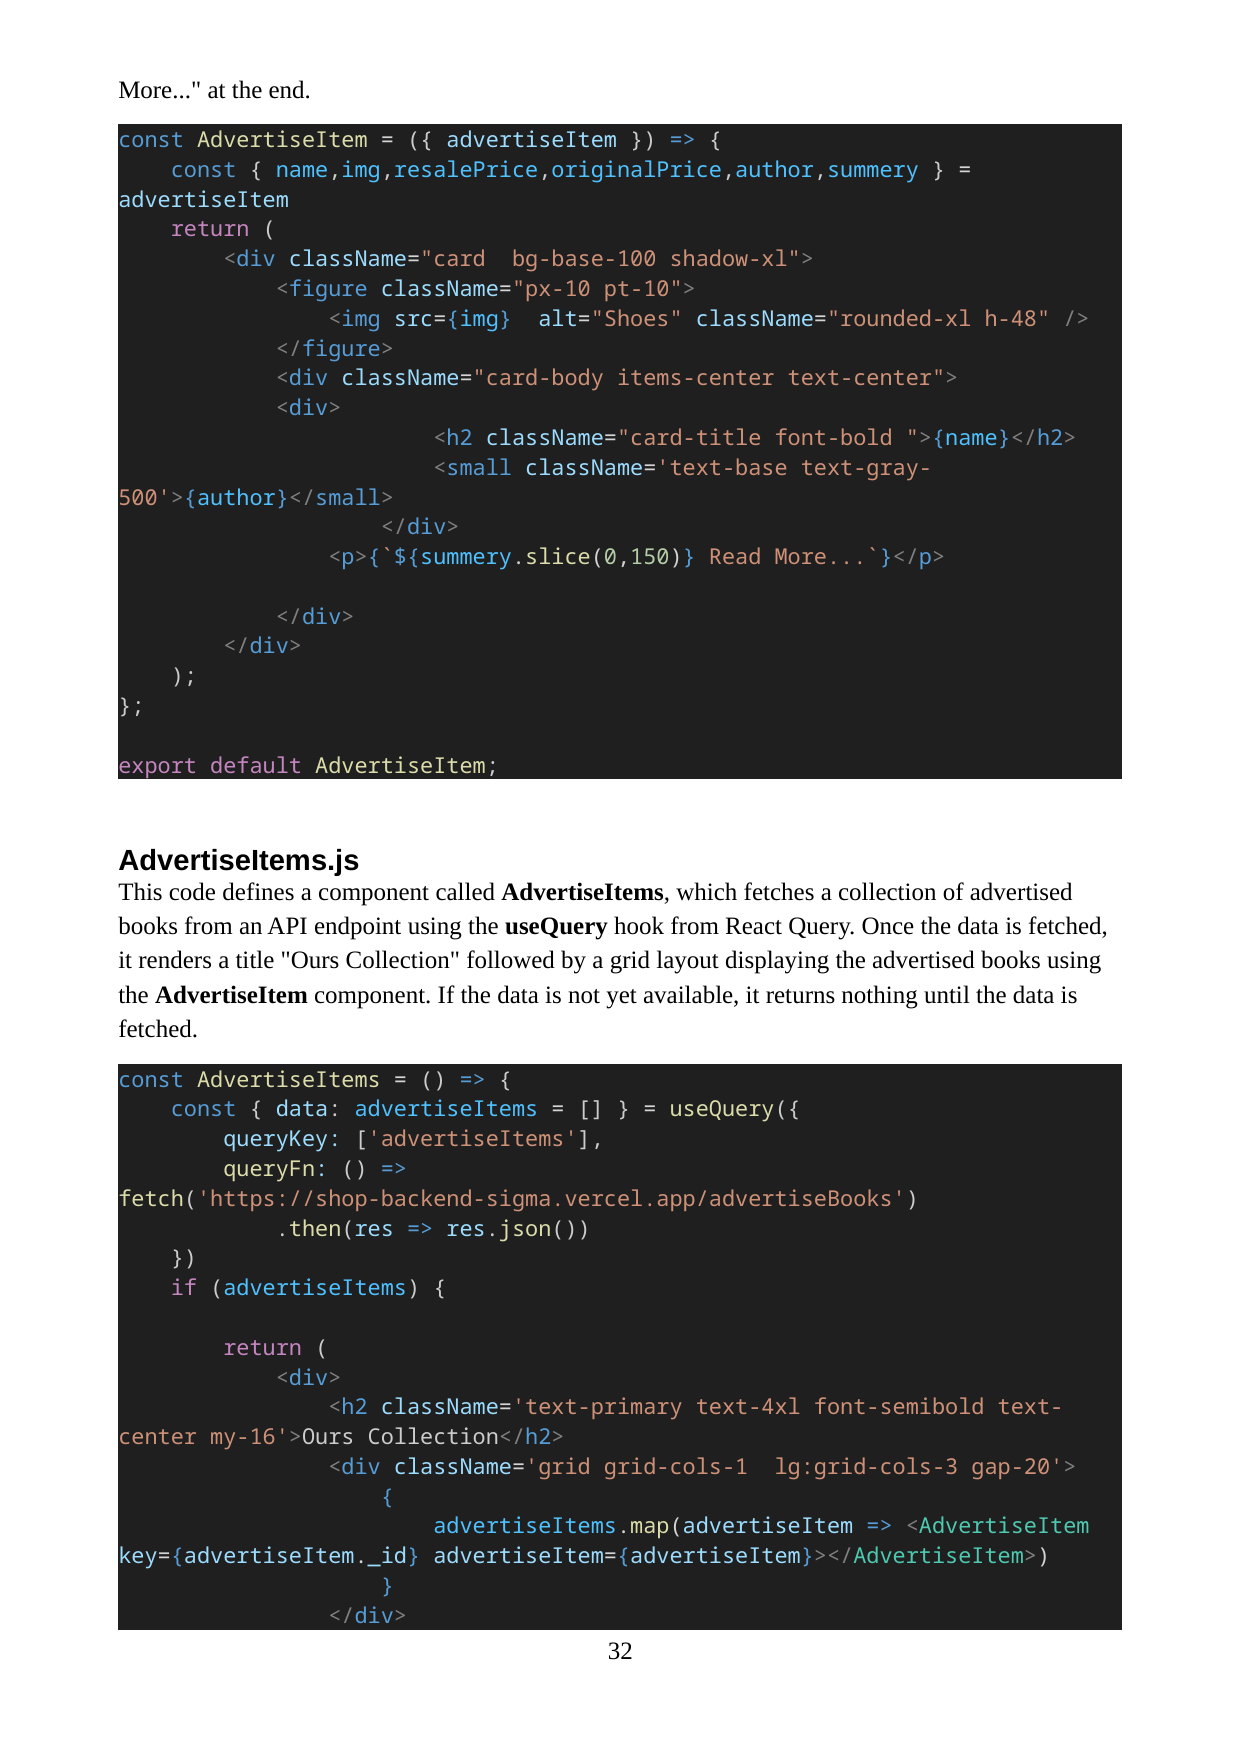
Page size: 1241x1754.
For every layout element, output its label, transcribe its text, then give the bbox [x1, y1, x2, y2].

text <h2 className="card-title font-bold ">{name}</h2> [118, 422, 1122, 452]
text <div> [118, 1362, 1122, 1391]
text ); [118, 660, 1122, 690]
text advertiseItems.map(advertiseItem => <AdvertiseItem key={advertiseItem._id} advertiseItem={advertiseItem}></AdvertiseItem>) [118, 1511, 1122, 1570]
text }; [118, 690, 1122, 720]
text <div className='grid grid-cols-1 lg:grid-cols-3 gap-20'> [118, 1451, 1122, 1481]
text </div> [118, 631, 1122, 660]
text queryKey: ['advertiseItems'], [118, 1123, 1122, 1153]
text <figure className="px-10 pt-10"> [118, 273, 1122, 303]
text </div> [118, 1600, 1122, 1630]
text } [118, 1570, 1122, 1600]
text This code defines a component called AdvertiseItems, which fetches a collection of advertised books from an API endpoint using the useQuery hook from React Query. Once the data is fetched, it renders a title "Ours Collection" followed by a grid layout displaying the advertised books using the AdvertiseItem component. If the data is not yet available, it returns nothing until the data is fetched. [118, 877, 1122, 1043]
text return ( [118, 213, 1122, 243]
text return ( [118, 1332, 1122, 1362]
text export default AdvertiseItem; [118, 750, 1122, 779]
text </figure> [118, 333, 1122, 362]
text queryFn: () => fetch('https://shop-backend-sigma.vercel.app/advertiseBooks') [118, 1153, 1122, 1213]
text <div className="card-body items-center text-center"> [118, 362, 1122, 392]
subtitle AdvertiseItems.js [118, 843, 1122, 877]
text <div className="card bg-base-100 shadow-xl"> [118, 243, 1122, 273]
text <small className='text-base text-gray-500'>{author}</small> [118, 452, 1122, 511]
text const AdvertiseItems = () => { [118, 1064, 1122, 1093]
text More..." at the end. [118, 75, 1122, 104]
text const AdvertiseItem = ({ advertiseItem }) => { [118, 124, 1122, 154]
text { [118, 1481, 1122, 1511]
text <img src={img} alt="Shoes" className="rounded-xl h-48" /> [118, 303, 1122, 333]
text <h2 className='text-primary text-4xl font-semibold text-center my-16'>Ours Collection</h2> [118, 1391, 1122, 1451]
text if (advertiseItems) { [118, 1272, 1122, 1302]
text .then(res => res.json()) [118, 1213, 1122, 1242]
text <p>{`${summery.slice(0,150)} Read More...`}</p> [118, 541, 1122, 571]
text </div> [118, 511, 1122, 541]
text const { name,img,resalePrice,originalPrice,author,summery } = advertiseItem [118, 154, 1122, 213]
text const { data: advertiseItems = [] } = useQuery({ [118, 1093, 1122, 1123]
text <div> [118, 392, 1122, 422]
text }) [118, 1242, 1122, 1272]
text </div> [118, 601, 1122, 631]
